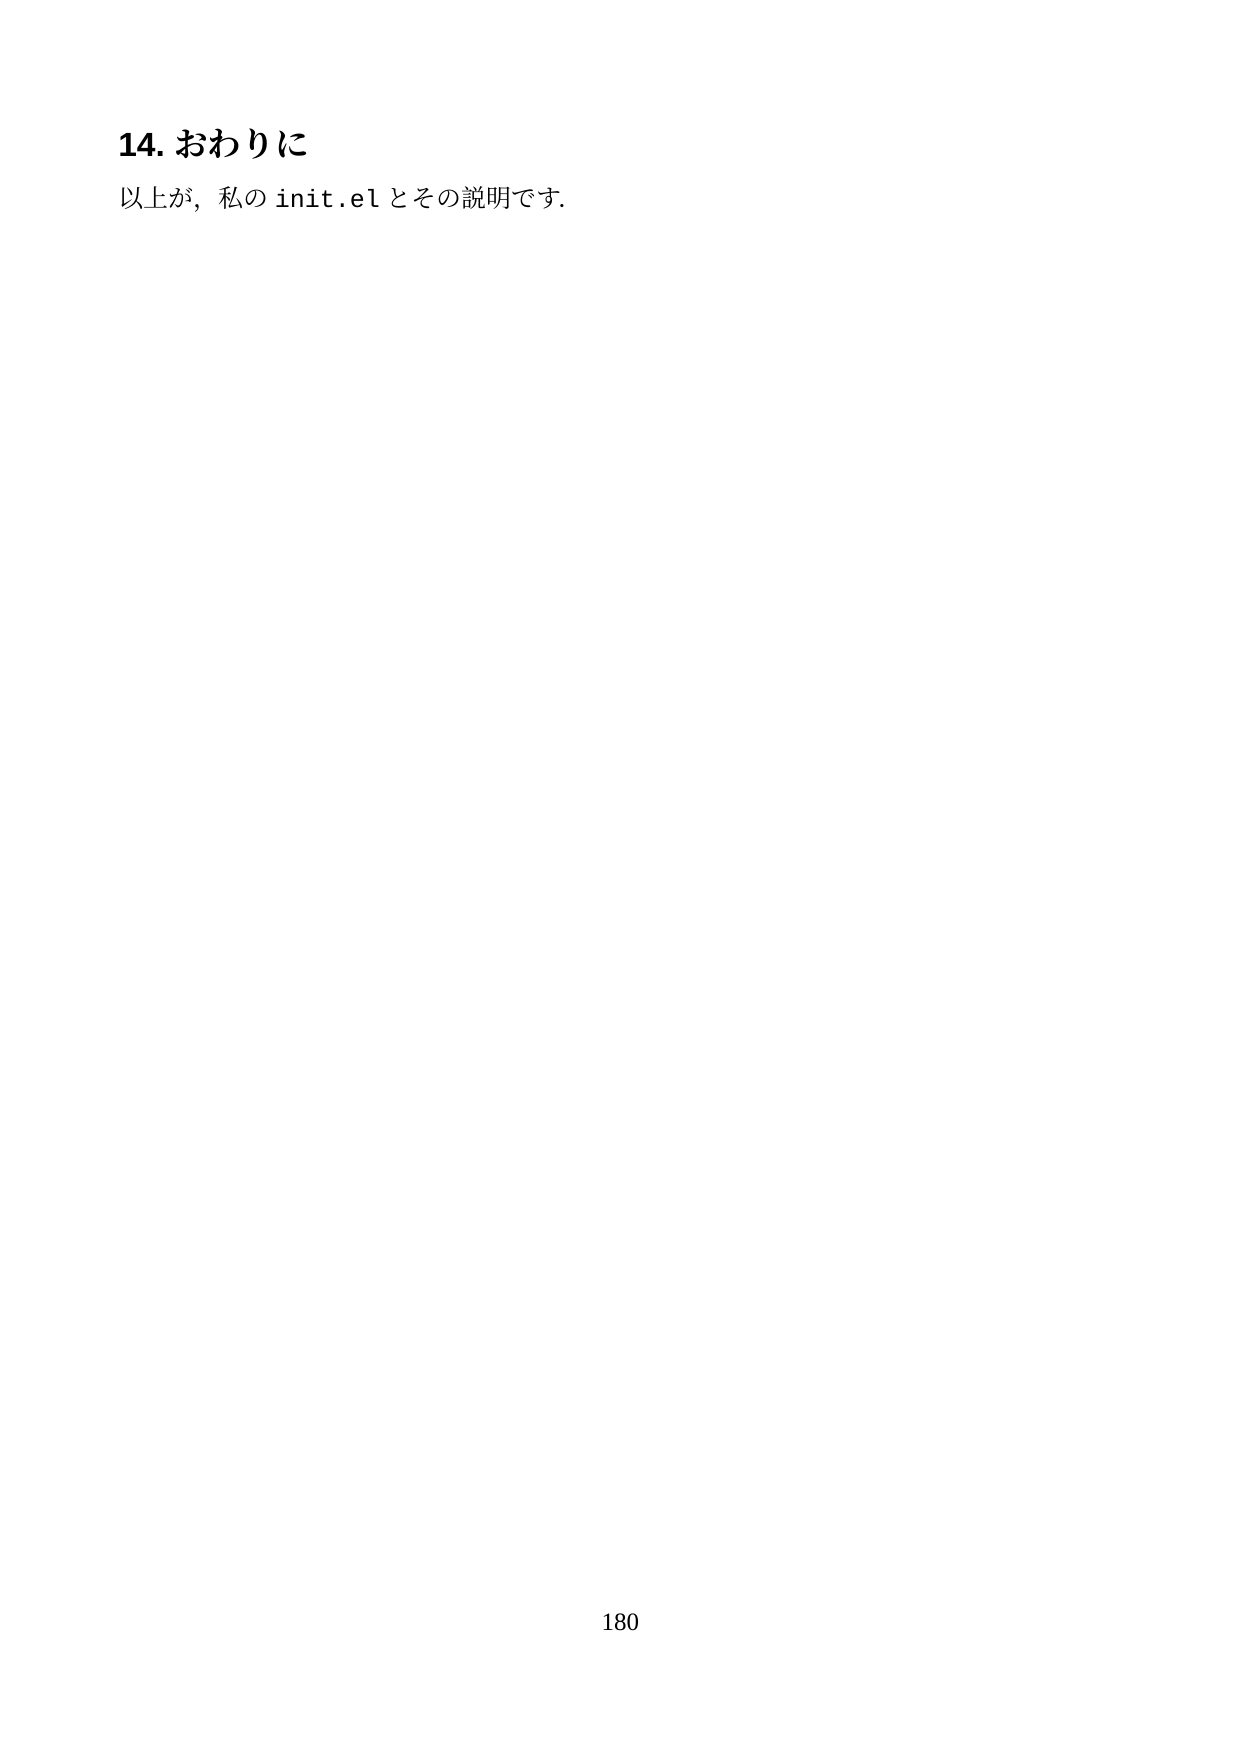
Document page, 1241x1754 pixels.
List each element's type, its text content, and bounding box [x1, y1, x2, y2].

subtitle おわりに [118, 118, 1122, 166]
text 以上が，私の init.el とその説明です． [118, 179, 1122, 244]
